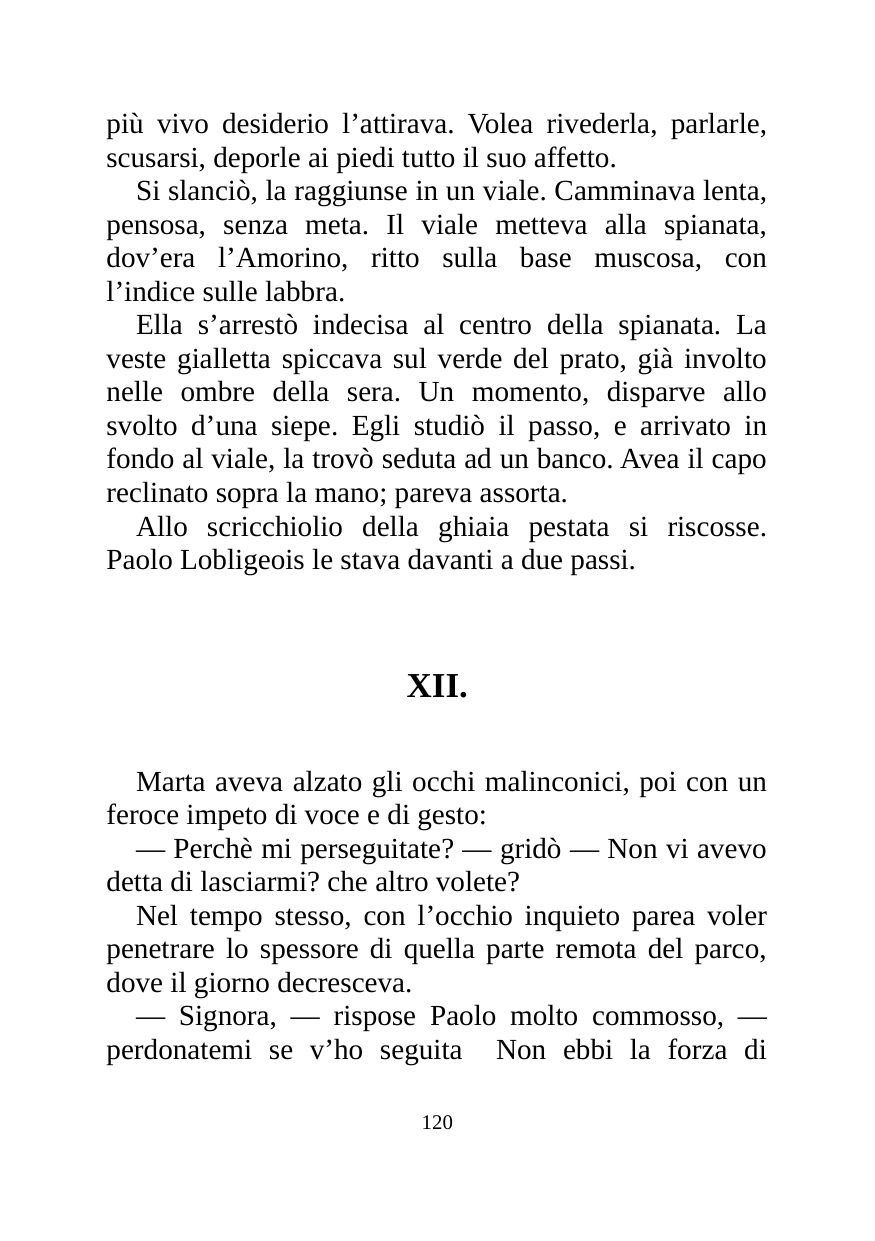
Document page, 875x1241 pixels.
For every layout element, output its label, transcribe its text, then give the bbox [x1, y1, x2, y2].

text Marta aveva alzato gli occhi malinconici, poi con un feroce impeto di voce e di gesto: [106, 764, 768, 831]
text Si slanciò, la raggiunse in un viale. Camminava lenta, pensosa, senza meta. Il viale metteva alla spianata, dov’era l’Amorino, ritto sulla base muscosa, con l’indice sulle labbra. [106, 173, 768, 307]
text Nel tempo stesso, con l’occhio inquieto parea voler penetrare lo spessore di quella parte remota del parco, dove il giorno decresceva. [106, 898, 768, 998]
text — Signora, — rispose Paolo molto commosso, — perdonatemi se v’ho seguita Non ebbi la forza di [106, 998, 768, 1066]
text — Perchè mi perseguitate? — gridò — Non vi avevo detta di lasciarmi? che altro volete? [106, 831, 768, 898]
subtitle XII. [106, 664, 768, 704]
text Ella s’arrestò indecisa al centro della spianata. La veste gialletta spiccava sul verde del prato, già involto nelle ombre della sera. Un momento, disparve allo svolto d’una siepe. Egli studiò il passo, e arrivato in fondo al viale, la trovò seduta ad un banco. Avea il capo reclinato sopra la mano; pareva assorta. [106, 307, 768, 509]
text Allo scricchiolio della ghiaia pestata si riscosse. Paolo Lobligeois le stava davanti a due passi. [106, 509, 768, 576]
text più vivo desiderio l’attirava. Volea rivederla, parlarle, scusarsi, deporle ai piedi tutto il suo affetto. [106, 106, 768, 173]
